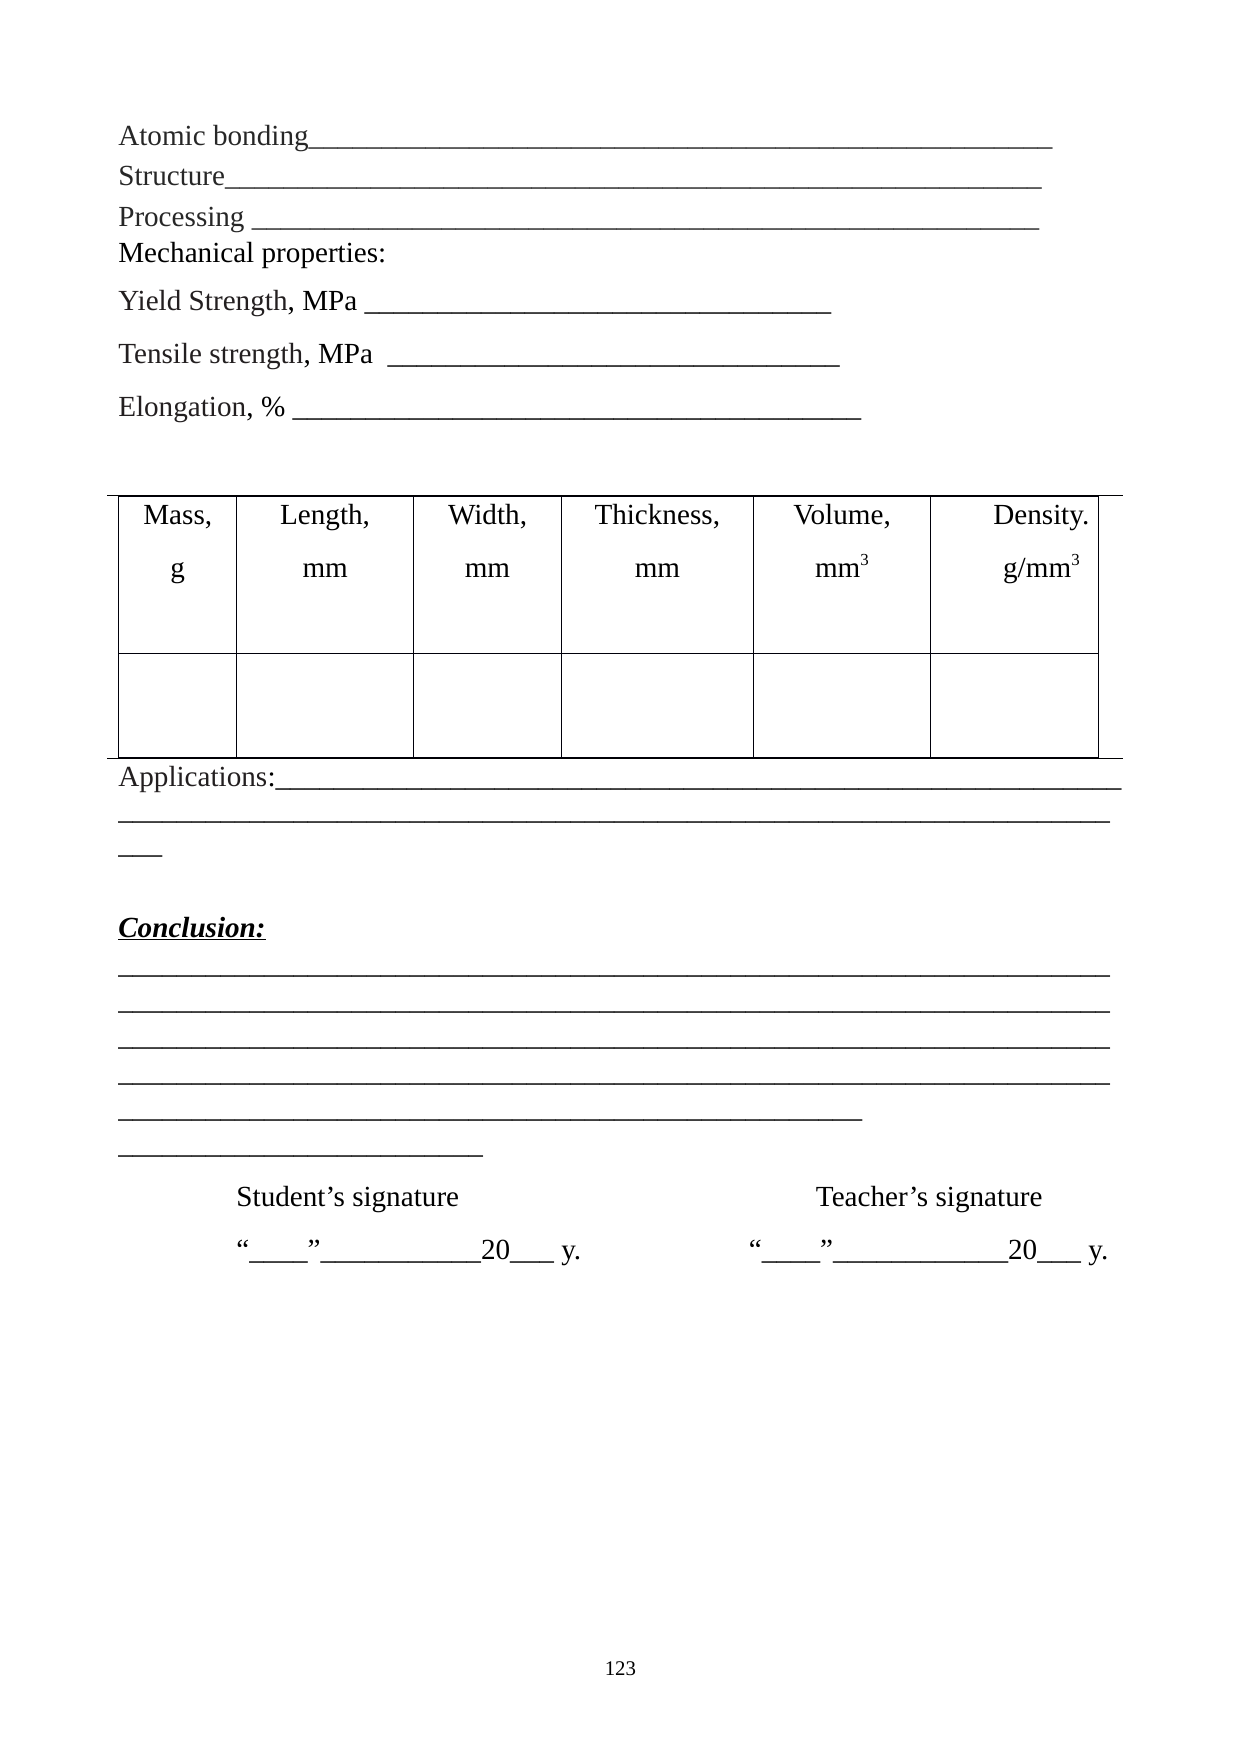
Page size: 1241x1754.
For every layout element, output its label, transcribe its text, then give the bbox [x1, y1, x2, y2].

text Tensile strength, МPа _______________________________ [118, 336, 1122, 370]
text Conclusion: ___________________________________________________________________________________________________________________________________________________________________________________________________________________________________________________________________________________________________________________________________ _________________________ [118, 910, 1122, 1160]
table_header Density. g/mm3 [931, 497, 1098, 653]
table_header Width, mm [414, 497, 561, 653]
table_header Thickness, mm [562, 497, 753, 653]
table_header [107, 496, 118, 758]
subtitle Structure________________________________________________________ [118, 158, 1122, 192]
table_cell [237, 654, 413, 757]
subtitle Applications:_________________________________________________________________________________________________________________________________ [118, 759, 1122, 859]
table_cell [931, 654, 1098, 757]
table_header [1099, 496, 1122, 758]
table_cell [754, 654, 930, 757]
subtitle Processing ______________________________________________________ [118, 199, 1122, 232]
text Yield Strength, MPa ________________________________ [118, 283, 1122, 317]
table_header Length, mm [237, 497, 413, 653]
text Elongation, % _______________________________________ [118, 389, 1122, 423]
table_header Mass, g [119, 497, 236, 653]
text Mechanical properties: [118, 235, 1122, 268]
subtitle Atomic bonding___________________________________________________ [118, 118, 1122, 152]
table_cell [562, 654, 753, 757]
text “____”___________20___ y. “____”____________20___ y. [118, 1232, 1122, 1266]
table_cell [119, 654, 236, 757]
table_header Volume, mm3 [754, 497, 930, 653]
table_cell [414, 654, 561, 757]
text Student’s signature Teacher’s signature [118, 1179, 1122, 1213]
